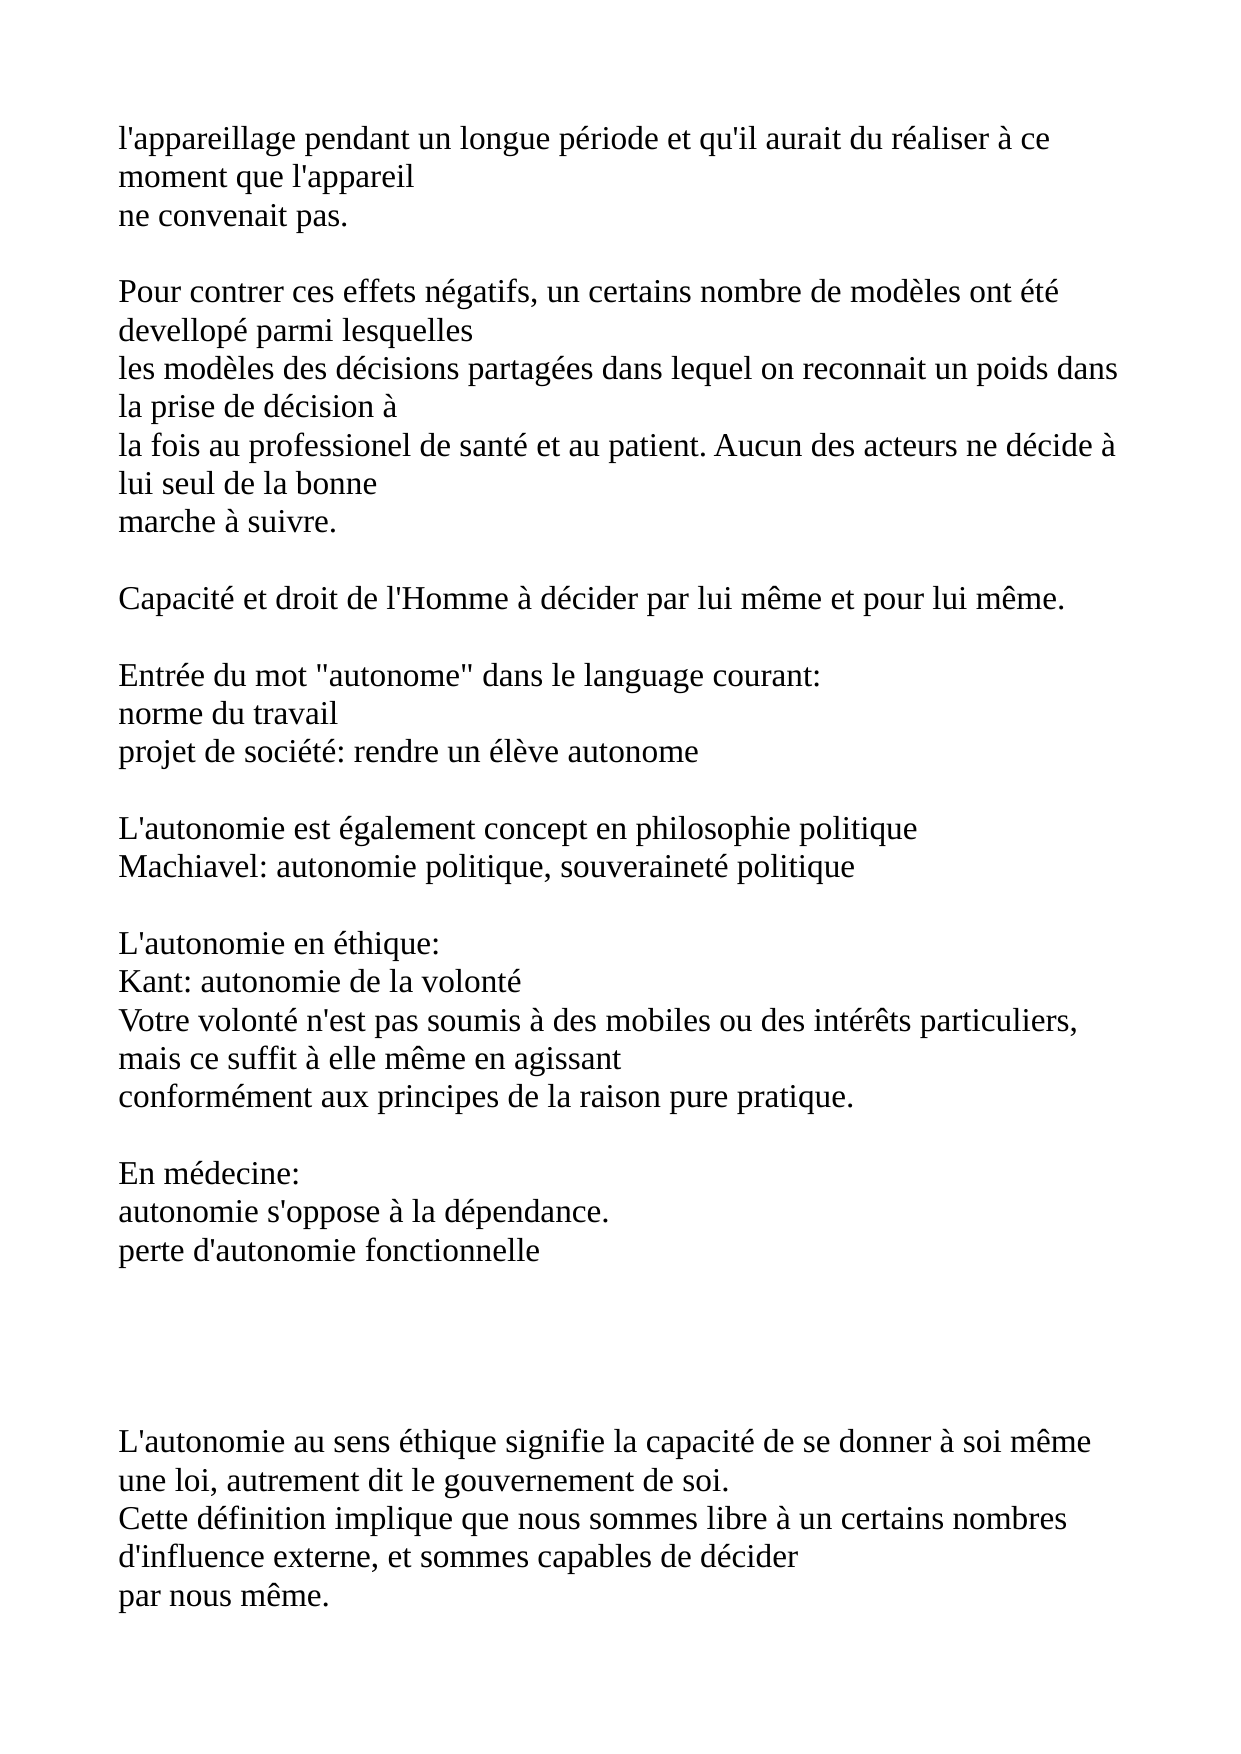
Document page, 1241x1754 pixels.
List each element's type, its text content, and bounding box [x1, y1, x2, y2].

text En médecine: [118, 1153, 1122, 1191]
text Pour contrer ces effets négatifs, un certains nombre de modèles ont été devellopé parmi lesquelles [118, 271, 1122, 348]
text ne convenait pas. [118, 195, 1122, 233]
text Votre volonté n'est pas soumis à des mobiles ou des intérêts particuliers, mais ce suffit à elle même en agissant [118, 1000, 1122, 1076]
text Entrée du mot "autonome" dans le language courant: [118, 655, 1122, 693]
text Machiavel: autonomie politique, souveraineté politique [118, 846, 1122, 885]
text Capacité et droit de l'Homme à décider par lui même et pour lui même. [118, 578, 1122, 616]
text L'autonomie au sens éthique signifie la capacité de se donner à soi même une loi, autrement dit le gouvernement de soi. [118, 1421, 1122, 1498]
text projet de société: rendre un élève autonome [118, 731, 1122, 770]
text marche à suivre. [118, 501, 1122, 540]
text autonomie s'oppose à la dépendance. [118, 1191, 1122, 1230]
text perte d'autonomie fonctionnelle [118, 1230, 1122, 1268]
text norme du travail [118, 693, 1122, 731]
text L'autonomie en éthique: [118, 923, 1122, 961]
text l'appareillage pendant un longue période et qu'il aurait du réaliser à ce moment que l'appareil [118, 118, 1122, 195]
text par nous même. [118, 1575, 1122, 1613]
text Kant: autonomie de la volonté [118, 961, 1122, 1000]
text les modèles des décisions partagées dans lequel on reconnait un poids dans la prise de décision à [118, 348, 1122, 425]
text L'autonomie est également concept en philosophie politique [118, 808, 1122, 846]
text la fois au professionel de santé et au patient. Aucun des acteurs ne décide à lui seul de la bonne [118, 425, 1122, 501]
text conformément aux principes de la raison pure pratique. [118, 1076, 1122, 1115]
text Cette définition implique que nous sommes libre à un certains nombres d'influence externe, et sommes capables de décider [118, 1498, 1122, 1575]
